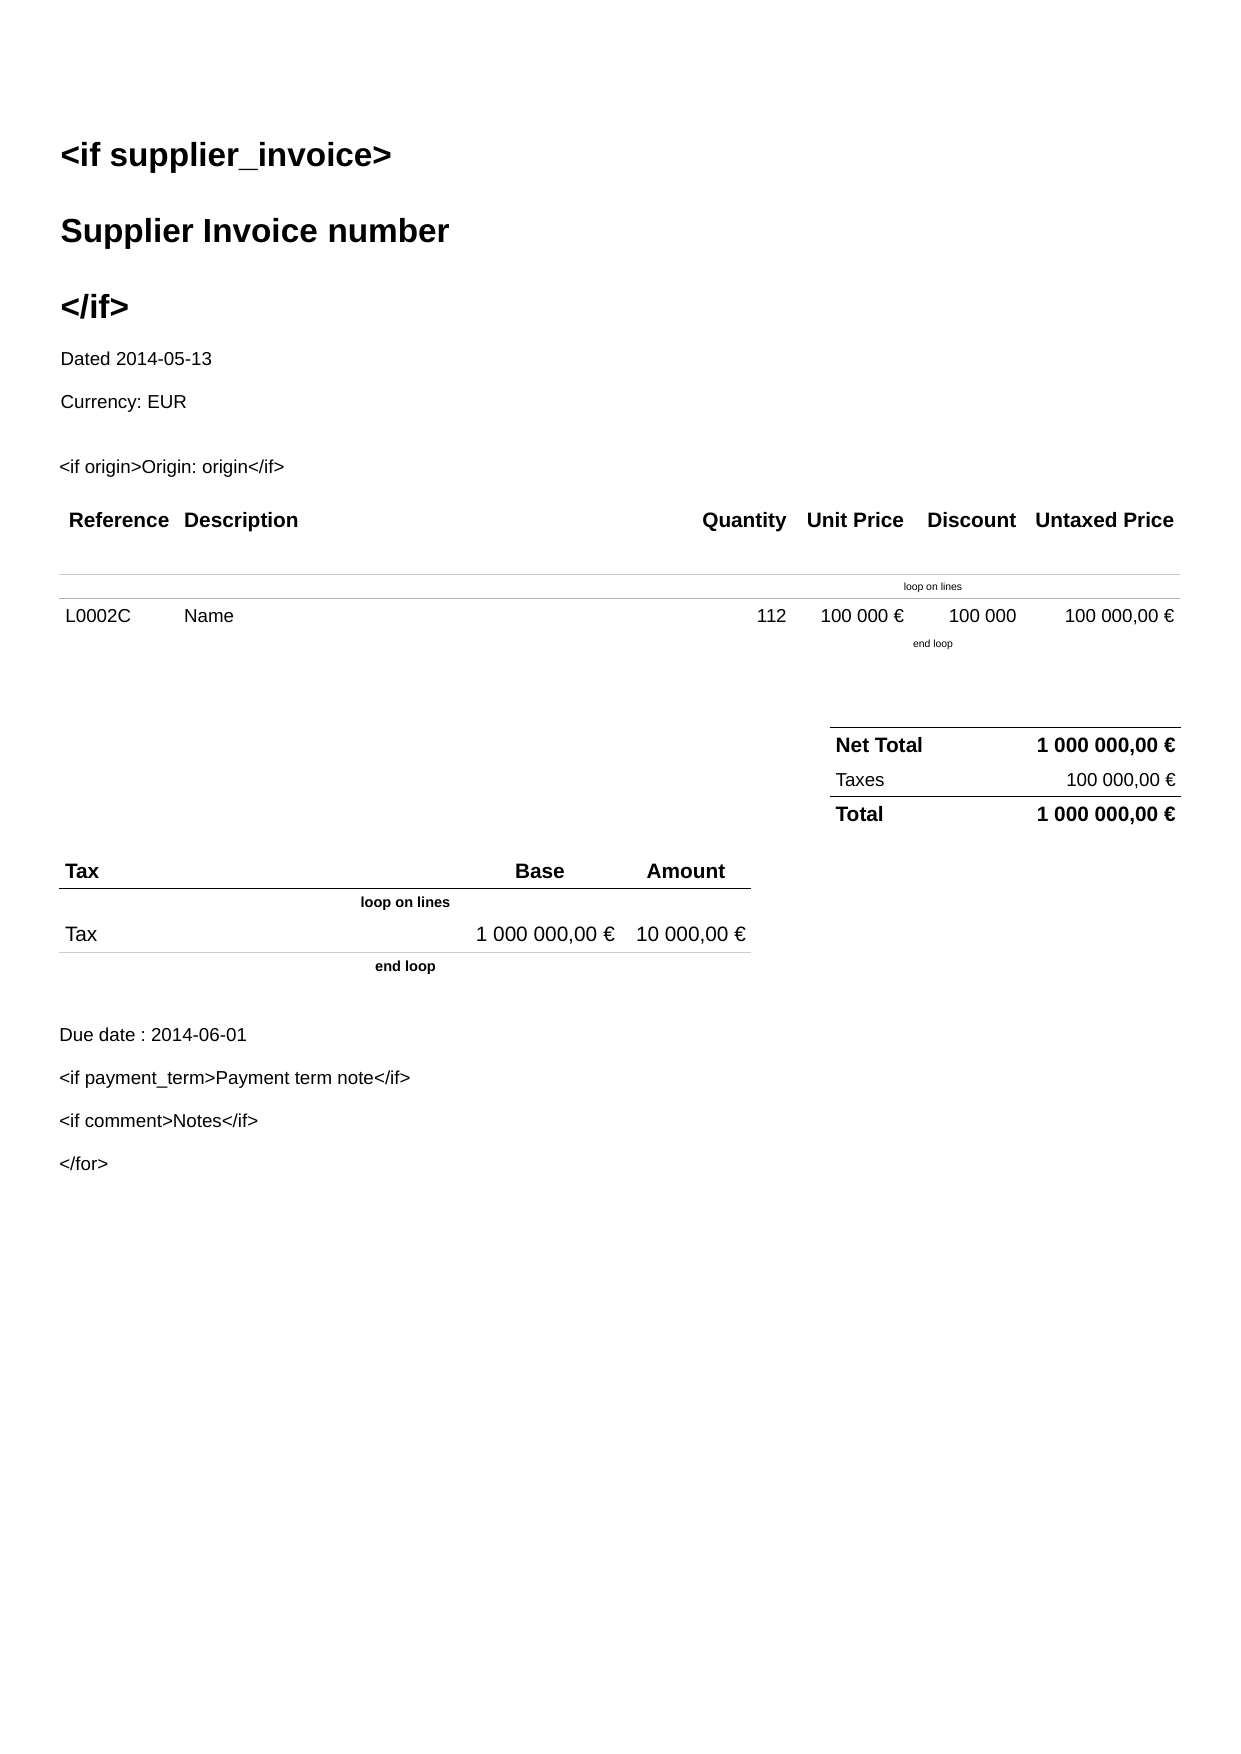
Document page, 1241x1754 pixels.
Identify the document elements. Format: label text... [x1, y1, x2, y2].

table_header <if supplier_invoice> Supplier Invoice number </if> Dated 2014-05-13 Currency: EUR [59, 110, 686, 412]
text <if comment>Notes</if> [59, 1109, 1181, 1131]
table_header [686, 110, 1180, 412]
table_header Net Total [830, 728, 1003, 763]
text </for> [59, 1153, 1181, 1174]
table_cell 1 000 000,00 € [459, 916, 620, 952]
table_cell Taxes [830, 763, 1003, 796]
text <if payment_term>Payment term note</if> [59, 1066, 1181, 1088]
table_header Description [178, 477, 686, 574]
table_header Quantity [686, 477, 792, 574]
table_header 1 000 000,00 € [1003, 728, 1181, 763]
table_header Base [459, 853, 620, 888]
table_cell 1 000 000,00 € [1003, 797, 1181, 831]
table_cell loop on lines [686, 575, 1180, 598]
table_cell end loop [59, 953, 751, 980]
table_header Tax [59, 853, 459, 888]
table_cell 10 000,00 € [620, 916, 751, 952]
table_cell L0002C [59, 599, 178, 632]
table_cell Total [830, 797, 1003, 831]
table_cell [59, 575, 686, 598]
text Due date : 2014-06-01 [59, 1023, 1181, 1045]
table_header Unit Price [792, 477, 909, 574]
table_header Untaxed Price [1022, 477, 1180, 574]
table_header Amount [620, 853, 751, 888]
table_cell loop on lines [59, 889, 751, 916]
table_cell 100 000,00 € [1022, 599, 1180, 632]
table_cell 100 000 € [792, 599, 909, 632]
table_cell end loop [686, 633, 1180, 662]
text <if origin>Origin: origin</if> [59, 455, 1181, 477]
table_cell [59, 633, 686, 662]
table_header Discount (%) [909, 477, 1022, 574]
table_header Reference [59, 477, 178, 574]
table_cell Tax [59, 916, 459, 952]
table_cell 100 000 [909, 599, 1022, 632]
table_cell 112 [686, 599, 792, 632]
table_cell 100 000,00 € [1003, 763, 1181, 796]
table_cell Name [178, 599, 686, 632]
